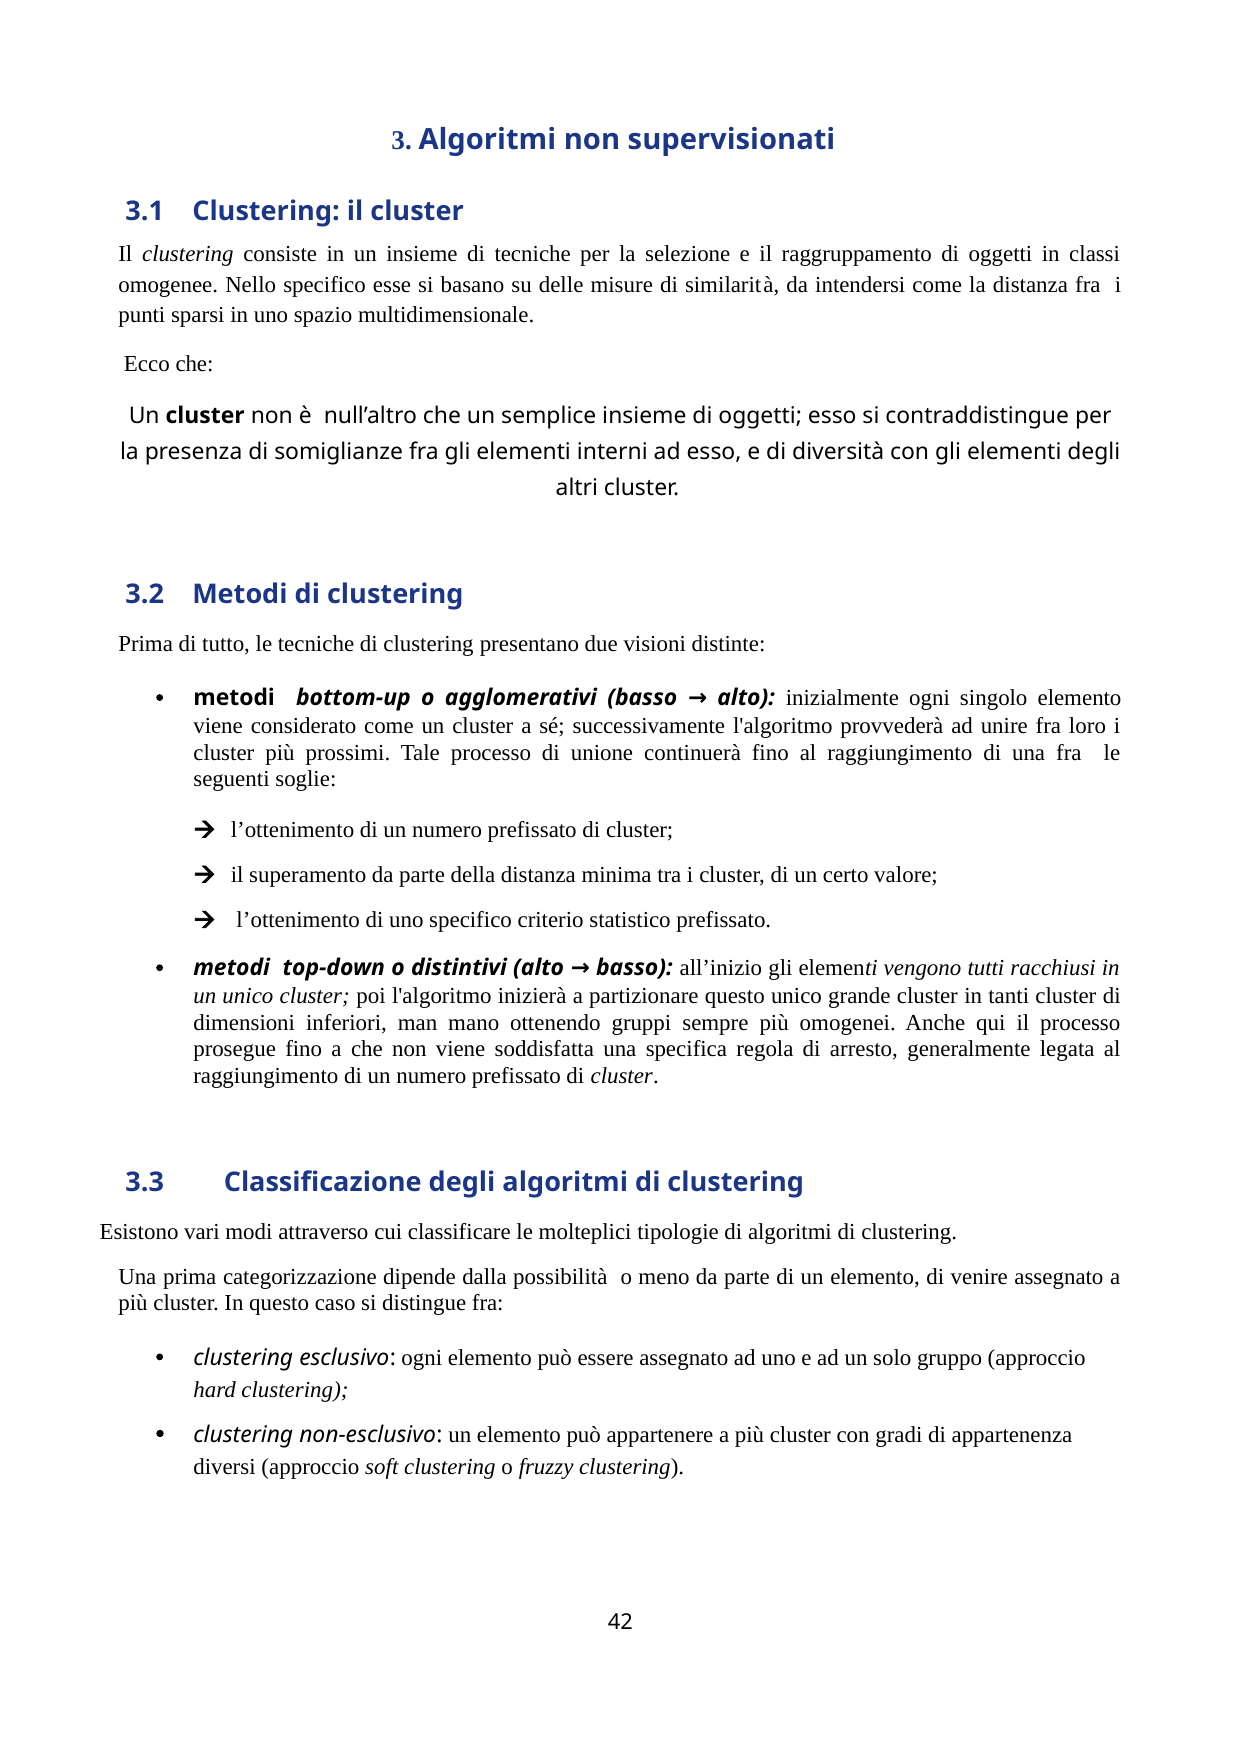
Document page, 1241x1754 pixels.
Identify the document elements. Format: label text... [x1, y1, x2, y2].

subtitle Classificazione degli algoritmi di clustering [118, 1162, 1122, 1199]
text Un cluster non è null’altro che un semplice insieme di oggetti; esso si contraddistingue per la presenza di somiglianze fra gli elementi interni ad esso, e di diversità con gli elementi degli altri cluster. [118, 399, 1122, 502]
text Esistono vari modi attraverso cui classificare le molteplici tipologie di algoritmi di clustering. [99, 1218, 1122, 1244]
list l’ottenimento di uno specifico criterio statistico prefissato. [193, 906, 1122, 933]
subtitle Algoritmi non supervisionati [118, 118, 1122, 158]
text Ecco che: [118, 350, 1122, 376]
list il superamento da parte della distanza minima tra i cluster, di un certo valore; [193, 861, 1122, 887]
subtitle Metodi di clustering [118, 574, 1122, 611]
list clustering non-esclusivo: un elemento può appartenere a più cluster con gradi di appartenenza diversi (approccio soft clustering o fruzzy clustering). [156, 1418, 1122, 1479]
subtitle Clustering: il cluster [118, 191, 1122, 228]
list metodi top-down o distintivi (alto → basso): all’inizio gli elementi vengono tutti racchiusi in un unico cluster; poi l'algoritmo inizierà a partizionare questo unico grande cluster in tanti cluster di dimensioni inferiori, man mano ottenendo gruppi sempre più omogenei. Anche qui il processo prosegue fino a che non viene soddisfatta una specifica regola di arresto, generalmente legata al raggiungimento di un numero prefissato di cluster. [156, 951, 1122, 1088]
text Il clustering consiste in un insieme di tecniche per la selezione e il raggruppamento di oggetti in classi omogenee. Nello specifico esse si basano su delle misure di similarità, da intendersi come la distanza fra i punti sparsi in uno spazio multidimensionale. [118, 241, 1122, 327]
text Prima di tutto, le tecniche di clustering presentano due visioni distinte: [118, 630, 1122, 656]
list clustering esclusivo: ogni elemento può essere assegnato ad uno e ad un solo gruppo (approccio hard clustering); [156, 1341, 1122, 1402]
text Una prima categorizzazione dipende dalla possibilità o meno da parte di un elemento, di venire assegnato a più cluster. In questo caso si distingue fra: [118, 1263, 1122, 1316]
list metodi bottom-up o agglomerativi (basso → alto): inizialmente ogni singolo elemento viene considerato come un cluster a sé; successivamente l'algoritmo provvederà ad unire fra loro i cluster più prossimi. Tale processo di unione continuerà fino al raggiungimento di una fra le seguenti soglie: [156, 681, 1122, 791]
list l’ottenimento di un numero prefissato di cluster; [193, 816, 1122, 842]
